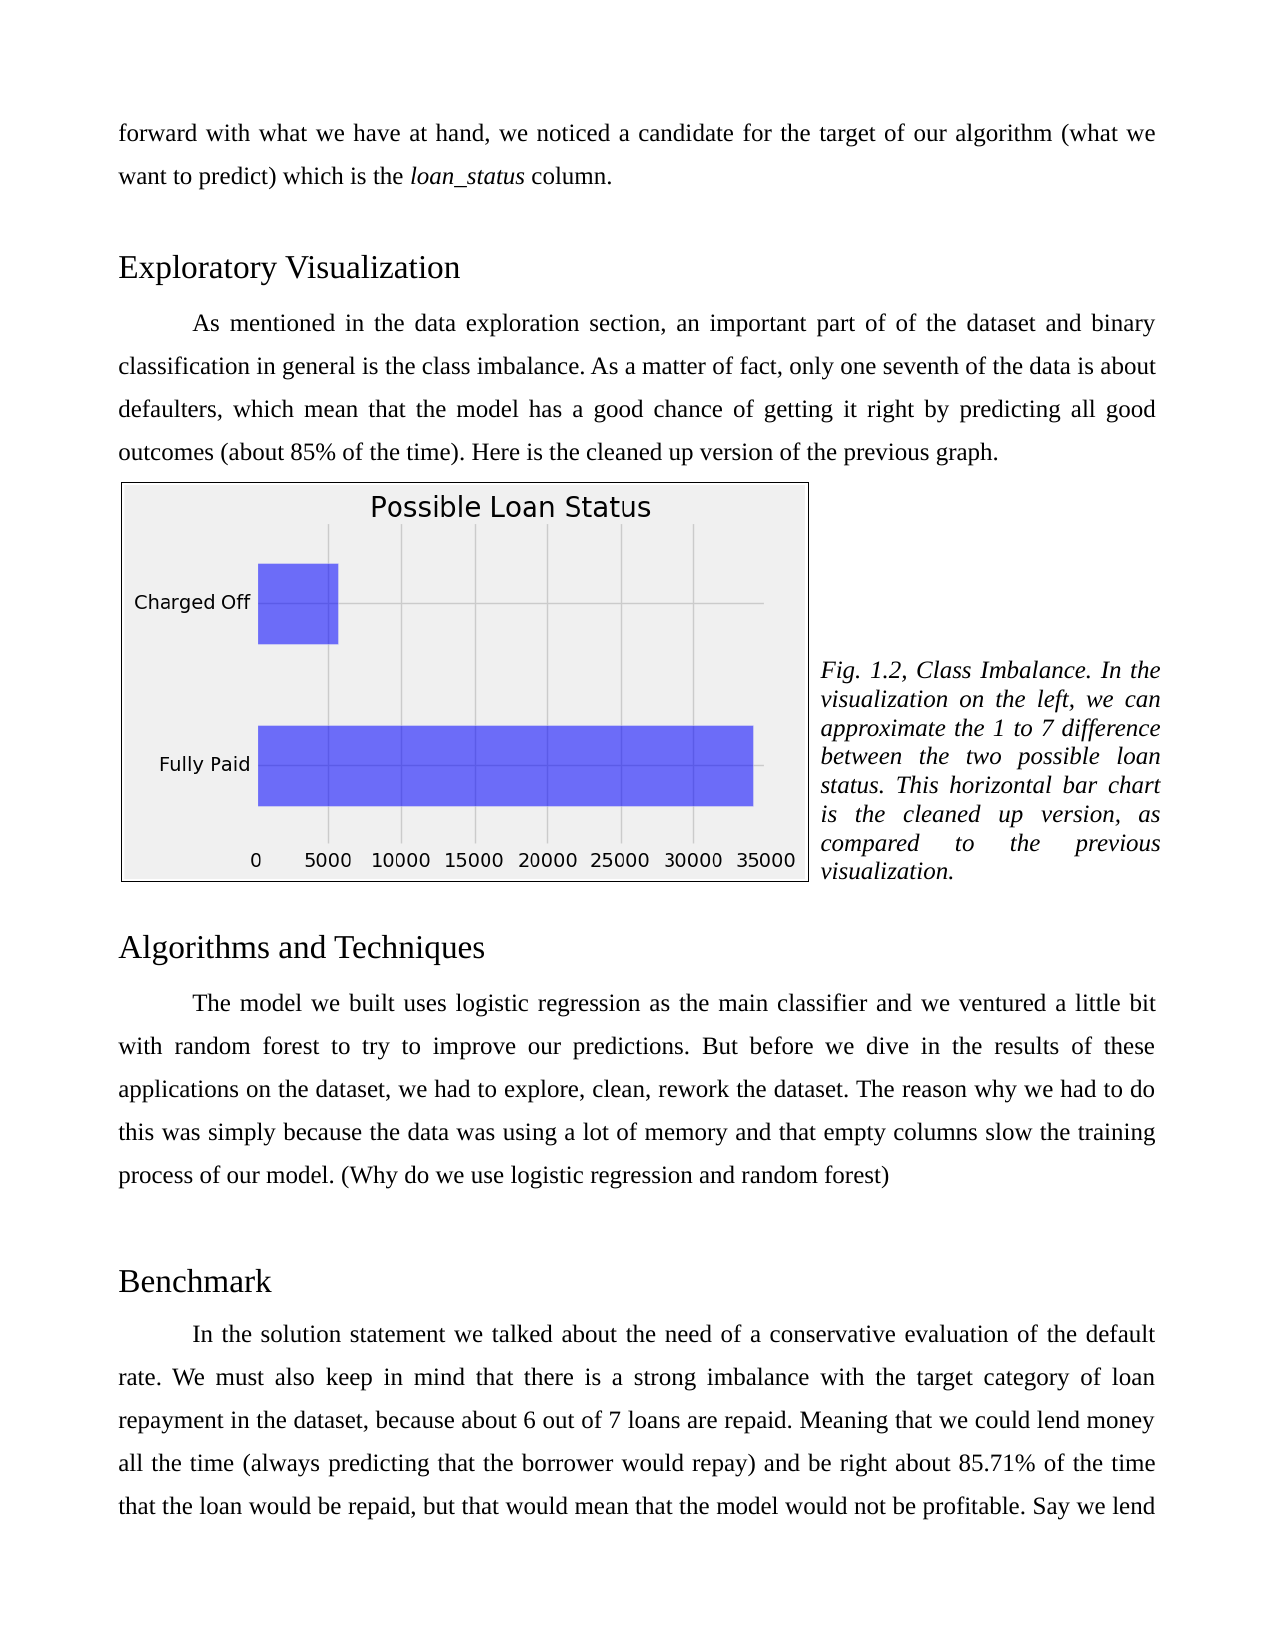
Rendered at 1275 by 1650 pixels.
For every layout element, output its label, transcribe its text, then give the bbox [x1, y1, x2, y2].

text Exploratory Visualization [118, 247, 1157, 286]
text In the solution statement we talked about the need of a conservative evaluation of the default rate. We must also keep in mind that there is a strong imbalance with the target category of loan repayment in the dataset, because about 6 out of 7 loans are repaid. Meaning that we could lend money all the time (always predicting that the borrower would repay) and be right about 85.71% of the time that the loan would be repaid, but that would mean that the model would not be profitable. Say we lend [118, 1319, 1157, 1520]
picture [124, 485, 805, 879]
text Algorithms and Techniques [118, 927, 1157, 966]
text As mentioned in the data exploration section, an important part of of the dataset and binary classification in general is the class imbalance. As a matter of fact, only one seventh of the data is about defaulters, which mean that the model has a good chance of getting it right by predicting all good outcomes (about 85% of the time). Here is the cleaned up version of the previous graph. [118, 308, 1157, 466]
text forward with what we have at hand, we noticed a candidate for the target of our algorithm (what we want to predict) which is the loan_status column. [118, 118, 1157, 190]
text Benchmark [118, 1261, 1157, 1299]
text The model we built uses logistic regression as the main classifier and we ventured a little bit with random forest to try to improve our predictions. But before we dive in the results of these applications on the dataset, we had to explore, clean, rework the dataset. The reason why we had to do this was simply because the data was using a lot of memory and that empty columns slow the training process of our model. (Why do we use logistic regression and random forest) [118, 988, 1157, 1189]
